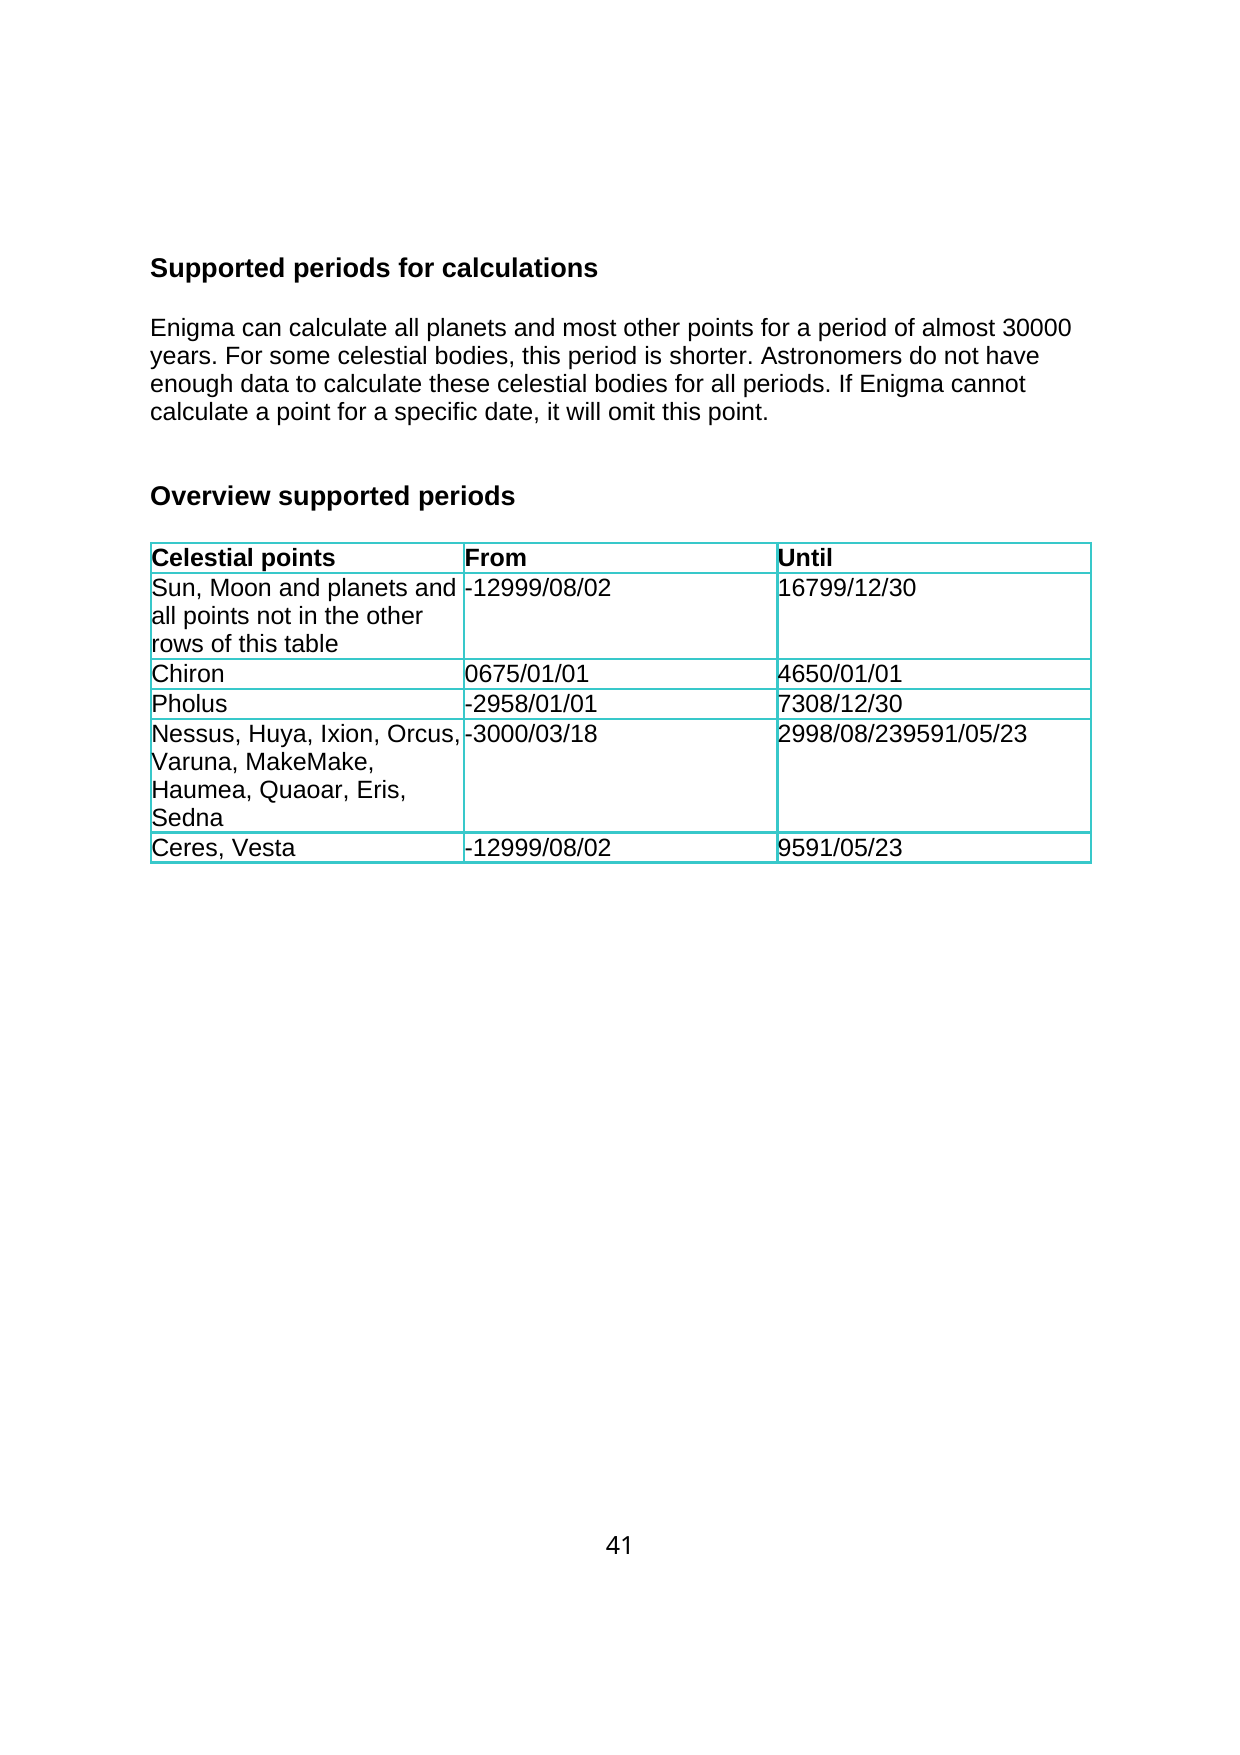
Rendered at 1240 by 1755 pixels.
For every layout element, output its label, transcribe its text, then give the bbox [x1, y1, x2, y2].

table_cell Nessus, Huya, Ixion, Orcus, Varuna, MakeMake, Haumea, Quaoar, Eris, Sedna [152, 720, 463, 831]
table_cell Sun, Moon and planets and all points not in the other rows of this table [152, 574, 463, 658]
table_cell 7308/12/30 [779, 690, 1090, 718]
table_cell 4650/01/01 [779, 660, 1090, 688]
table_cell 2998/08/239591/05/23 [779, 720, 1090, 831]
table_cell 9591/05/23 [779, 834, 1090, 861]
subtitle Overview supported periods [150, 481, 1089, 511]
text Enigma can calculate all planets and most other points for a period of almost 30000 years. For some celestial bodies, this period is shorter. Astronomers do not have enough data to calculate these celestial bodies for all periods. If Enigma cannot calculate a point for a specific date, it will omit this point. [150, 314, 1089, 426]
table_cell 0675/01/01 [465, 660, 776, 688]
table_header Celestial points [152, 544, 463, 572]
table_cell -12999/08/02 [465, 574, 776, 658]
table_cell -12999/08/02 [465, 834, 776, 861]
table_cell -3000/03/18 [465, 720, 776, 831]
table_cell Ceres, Vesta [152, 834, 463, 861]
table_cell Pholus [152, 690, 463, 718]
table_cell Chiron [152, 660, 463, 688]
table_header Until [779, 544, 1090, 572]
table_header From [465, 544, 776, 572]
table_cell -2958/01/01 [465, 690, 776, 718]
table_cell 16799/12/30 [779, 574, 1090, 658]
subtitle Supported periods for calculations [150, 253, 1089, 284]
